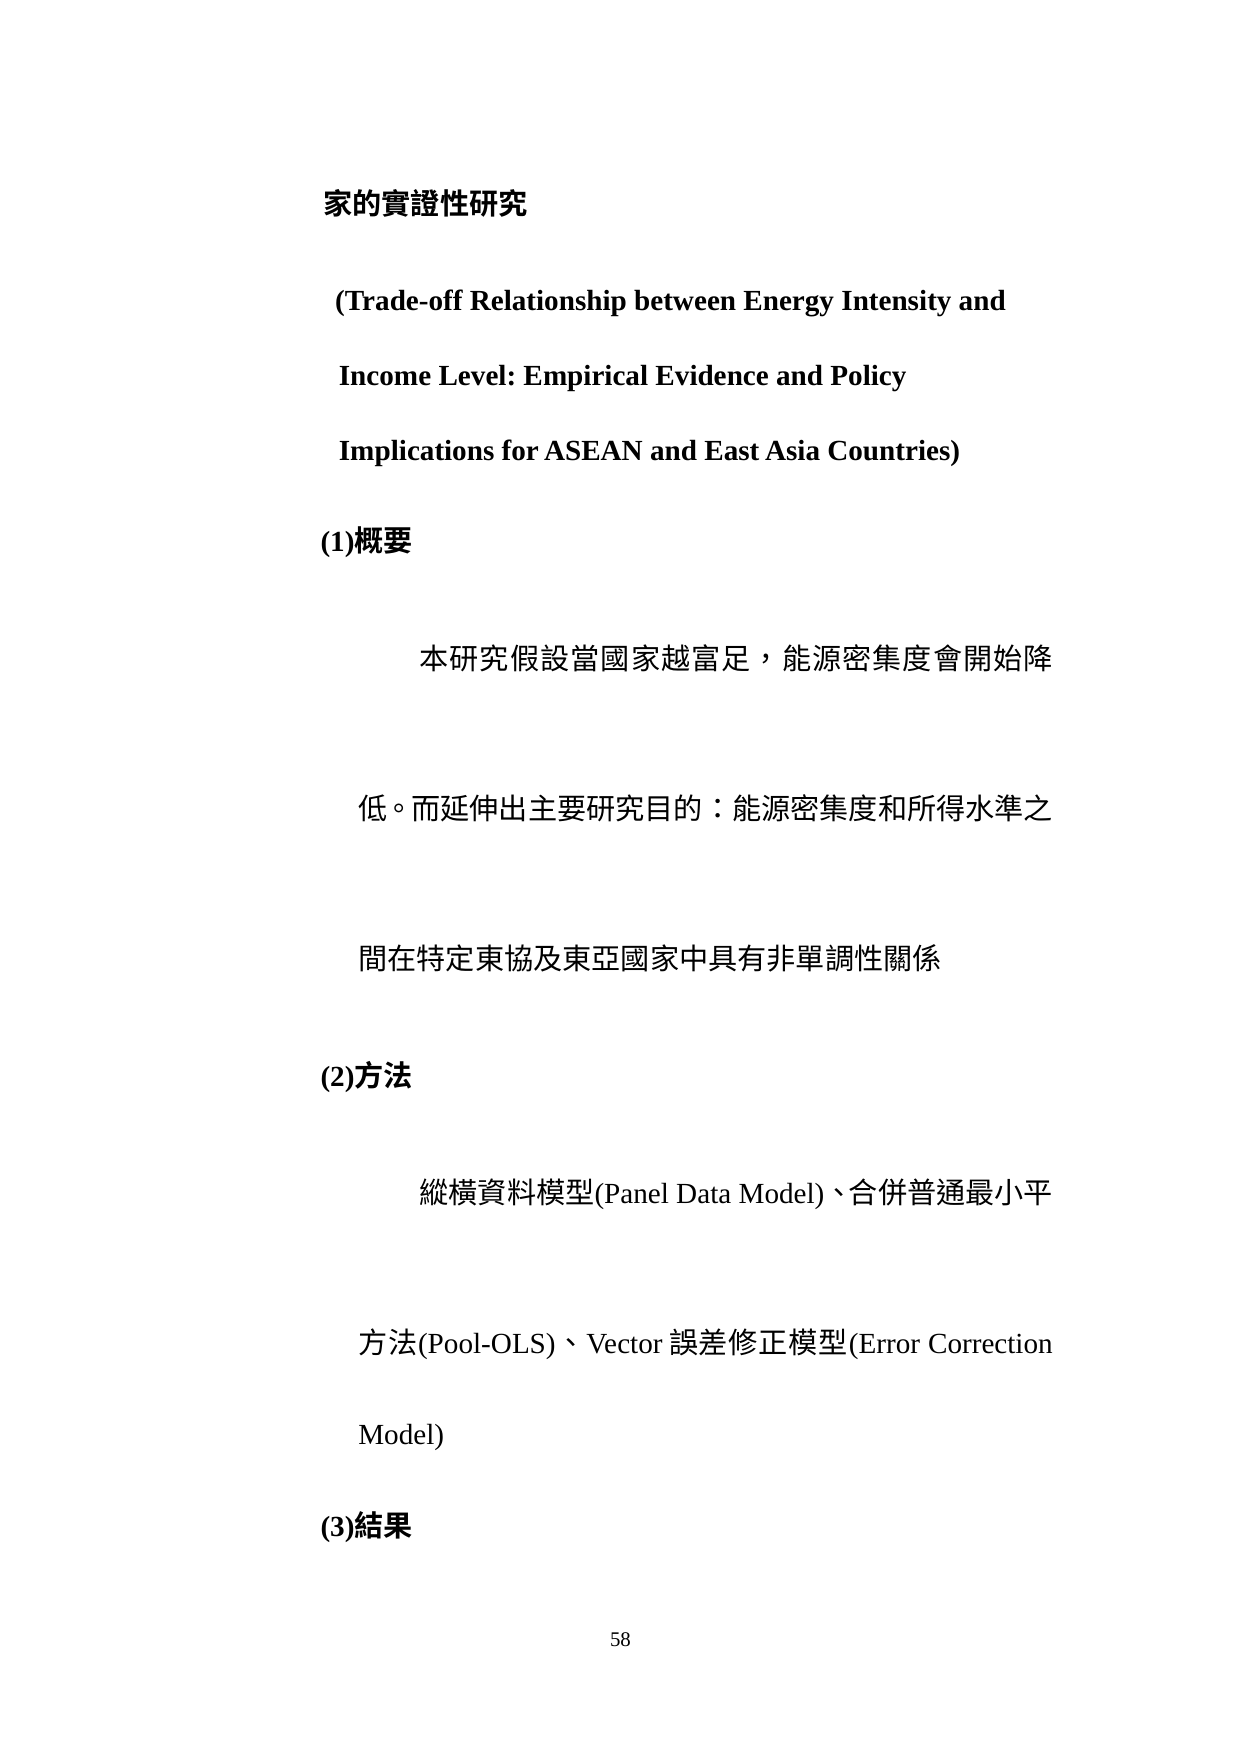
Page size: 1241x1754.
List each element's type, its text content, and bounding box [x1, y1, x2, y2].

text (Trade-off Relationship between Energy Intensity and Income Level: Empirical Evidence and Policy Implications for ASEAN and East Asia Countries) [335, 282, 1053, 469]
text 縱橫資料模型(Panel Data Model)、合併普通最小平方法(Pool-OLS)、Vector誤差修正模型(Error Correction Model) [358, 1153, 1053, 1453]
text 本研究假設當國家越富足，能源密集度會開始降低。而延伸出主要研究目的：能源密集度和所得水準之間在特定東協及東亞國家中具有非單調性關係 [358, 619, 1053, 994]
text 家的實證性研究 [271, 164, 1053, 239]
text (3)結果 [187, 1486, 1053, 1561]
text (2)方法 [187, 1036, 1053, 1111]
text (1)概要 [187, 502, 1053, 577]
